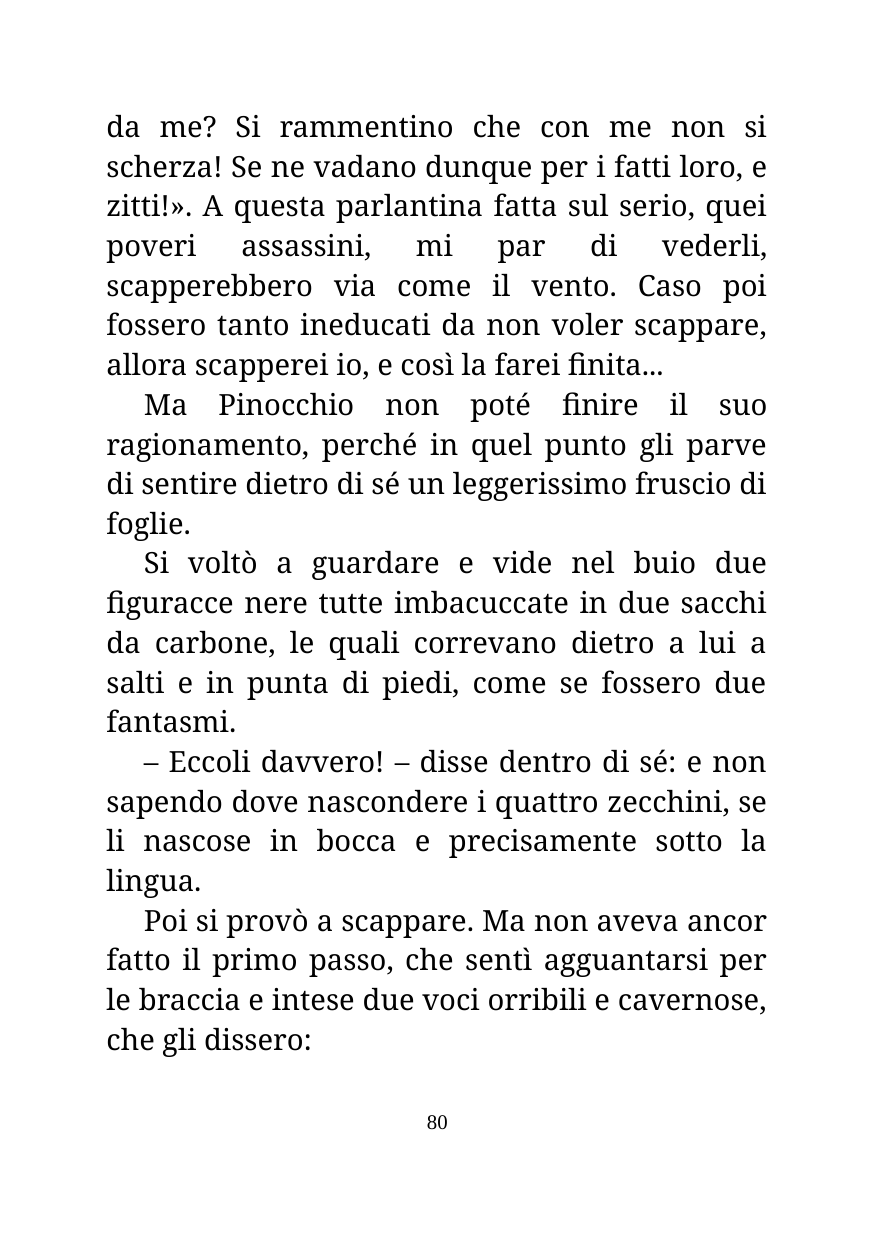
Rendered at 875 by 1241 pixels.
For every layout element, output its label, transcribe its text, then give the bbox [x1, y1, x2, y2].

text Ma Pinocchio non poté finire il suo ragionamento, perché in quel punto gli parve di sentire dietro di sé un leggerissimo fruscio di foglie. [106, 384, 768, 543]
text Poi si provò a scappare. Ma non aveva ancor fatto il primo passo, che sentì agguantarsi per le braccia e intese due voci orribili e cavernose, che gli dissero: [106, 900, 768, 1059]
text Si voltò a guardare e vide nel buio due figuracce nere tutte imbacuccate in due sacchi da carbone, le quali correvano dietro a lui a salti e in punta di piedi, come se fossero due fantasmi. [106, 543, 768, 741]
text – Eccoli davvero! – disse dentro di sé: e non sapendo dove nascondere i quattro zecchini, se li nascose in bocca e precisamente sotto la lingua. [106, 741, 768, 900]
text da me? Si rammentino che con me non si scherza! Se ne vadano dunque per i fatti loro, e zitti!». A questa parlantina fatta sul serio, quei poveri assassini, mi par di vederli, scapperebbero via come il vento. Caso poi fossero tanto ineducati da non voler scappare, allora scapperei io, e così la farei finita... [106, 106, 768, 384]
